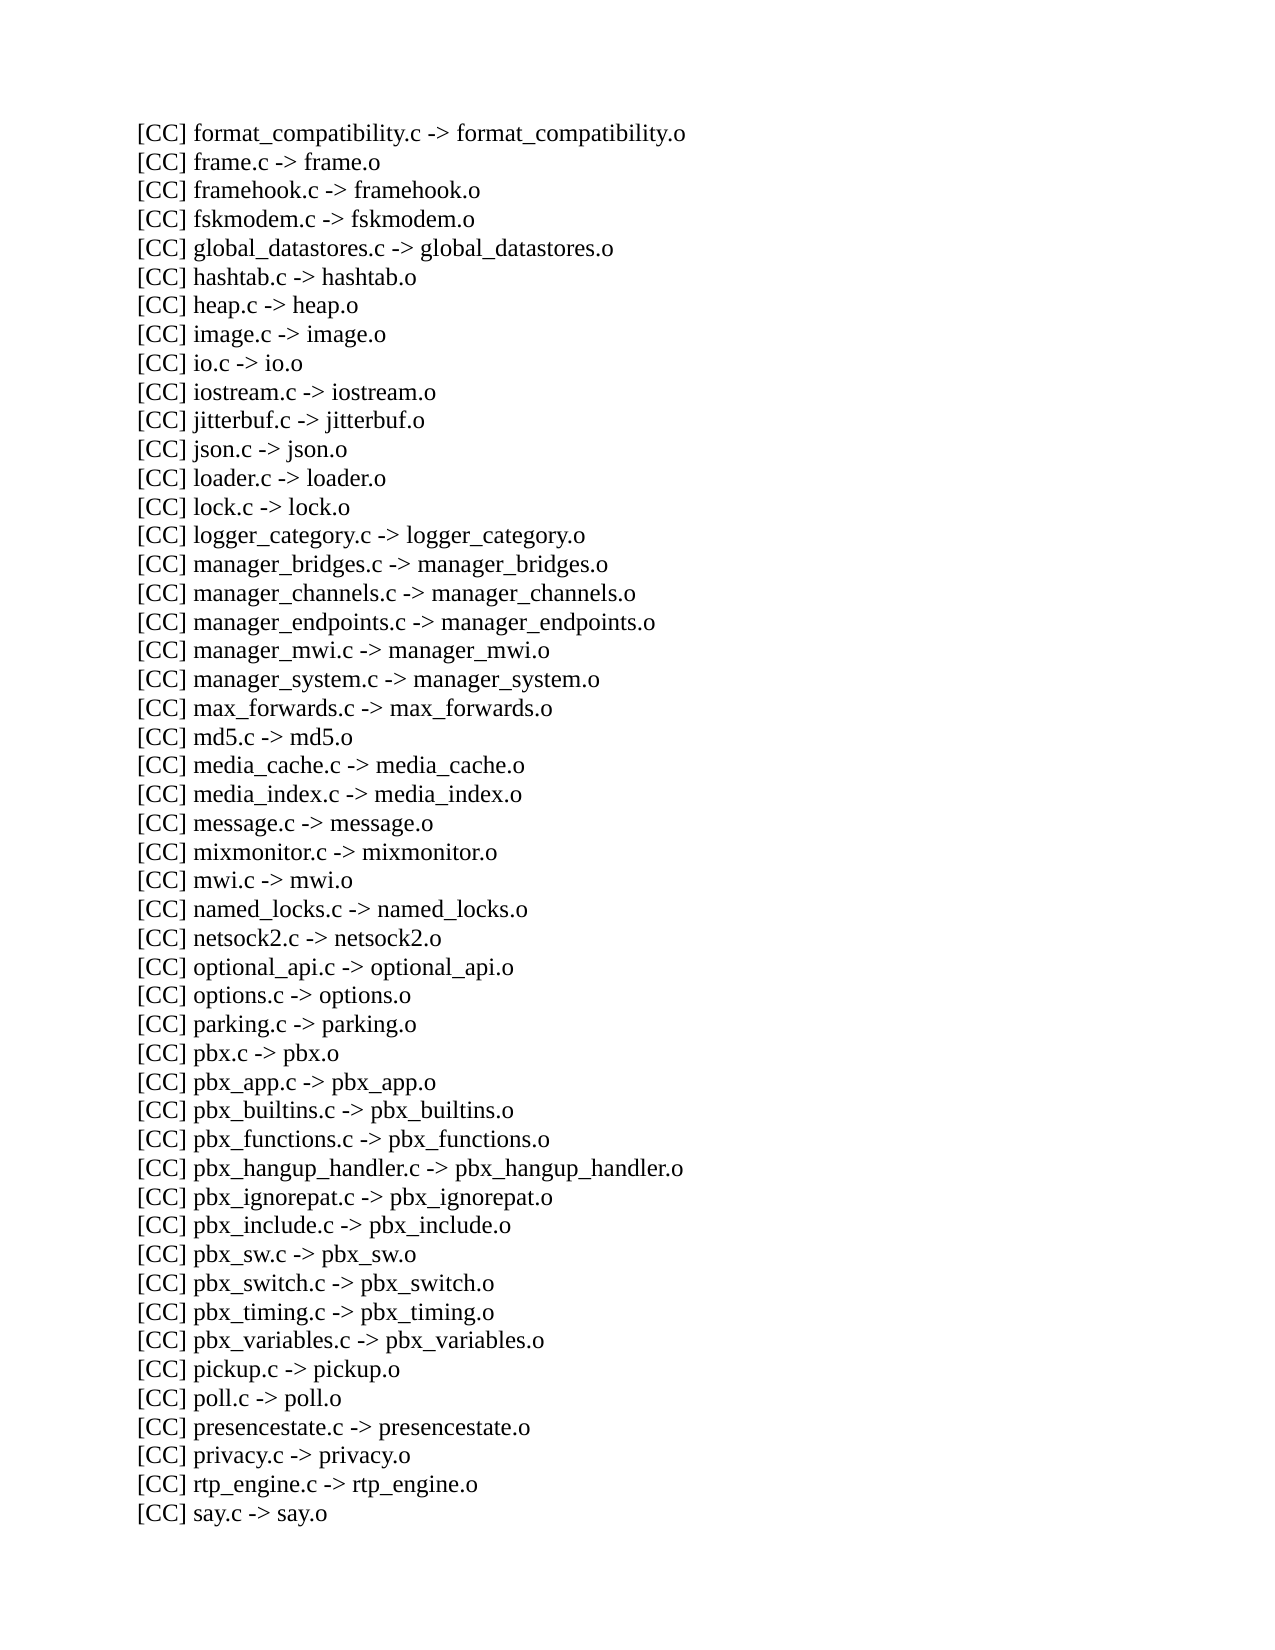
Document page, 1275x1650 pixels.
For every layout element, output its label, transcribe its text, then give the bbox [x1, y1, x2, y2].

text [CC] logger_category.c -> logger_category.o [118, 521, 1157, 549]
text [CC] manager_endpoints.c -> manager_endpoints.o [118, 607, 1157, 636]
text [CC] pbx_include.c -> pbx_include.o [118, 1211, 1157, 1239]
text [CC] say.c -> say.o [118, 1498, 1157, 1527]
text [CC] pbx_sw.c -> pbx_sw.o [118, 1239, 1157, 1268]
text [CC] media_index.c -> media_index.o [118, 779, 1157, 808]
text [CC] jitterbuf.c -> jitterbuf.o [118, 406, 1157, 434]
text [CC] loader.c -> loader.o [118, 463, 1157, 492]
text [CC] lock.c -> lock.o [118, 492, 1157, 521]
text [CC] manager_system.c -> manager_system.o [118, 664, 1157, 693]
text [CC] io.c -> io.o [118, 348, 1157, 377]
text [CC] hashtab.c -> hashtab.o [118, 262, 1157, 291]
text [CC] format_compatibility.c -> format_compatibility.o [118, 118, 1157, 147]
text [CC] pbx_ignorepat.c -> pbx_ignorepat.o [118, 1182, 1157, 1211]
text [CC] pbx.c -> pbx.o [118, 1038, 1157, 1067]
text [CC] json.c -> json.o [118, 434, 1157, 463]
text [CC] pbx_variables.c -> pbx_variables.o [118, 1326, 1157, 1354]
text [CC] heap.c -> heap.o [118, 291, 1157, 319]
text [CC] optional_api.c -> optional_api.o [118, 952, 1157, 981]
text [CC] presencestate.c -> presencestate.o [118, 1412, 1157, 1441]
text [CC] message.c -> message.o [118, 808, 1157, 837]
text [CC] mixmonitor.c -> mixmonitor.o [118, 837, 1157, 866]
text [CC] framehook.c -> framehook.o [118, 176, 1157, 204]
text [CC] frame.c -> frame.o [118, 147, 1157, 176]
text [CC] netsock2.c -> netsock2.o [118, 923, 1157, 952]
text [CC] pbx_switch.c -> pbx_switch.o [118, 1268, 1157, 1297]
text [CC] manager_channels.c -> manager_channels.o [118, 578, 1157, 607]
text [CC] fskmodem.c -> fskmodem.o [118, 204, 1157, 233]
text [CC] pbx_timing.c -> pbx_timing.o [118, 1297, 1157, 1326]
text [CC] named_locks.c -> named_locks.o [118, 894, 1157, 923]
text [CC] pbx_builtins.c -> pbx_builtins.o [118, 1096, 1157, 1124]
text [CC] iostream.c -> iostream.o [118, 377, 1157, 406]
text [CC] md5.c -> md5.o [118, 722, 1157, 751]
text [CC] rtp_engine.c -> rtp_engine.o [118, 1469, 1157, 1498]
text [CC] poll.c -> poll.o [118, 1383, 1157, 1412]
text [CC] pbx_app.c -> pbx_app.o [118, 1067, 1157, 1096]
text [CC] mwi.c -> mwi.o [118, 866, 1157, 894]
text [CC] privacy.c -> privacy.o [118, 1441, 1157, 1469]
text [CC] max_forwards.c -> max_forwards.o [118, 693, 1157, 722]
text [CC] pickup.c -> pickup.o [118, 1354, 1157, 1383]
text [CC] media_cache.c -> media_cache.o [118, 751, 1157, 779]
text [CC] parking.c -> parking.o [118, 1009, 1157, 1038]
text [CC] pbx_hangup_handler.c -> pbx_hangup_handler.o [118, 1153, 1157, 1182]
text [CC] global_datastores.c -> global_datastores.o [118, 233, 1157, 262]
text [CC] image.c -> image.o [118, 319, 1157, 348]
text [CC] options.c -> options.o [118, 981, 1157, 1009]
text [CC] manager_bridges.c -> manager_bridges.o [118, 549, 1157, 578]
text [CC] manager_mwi.c -> manager_mwi.o [118, 636, 1157, 664]
text [CC] pbx_functions.c -> pbx_functions.o [118, 1124, 1157, 1153]
